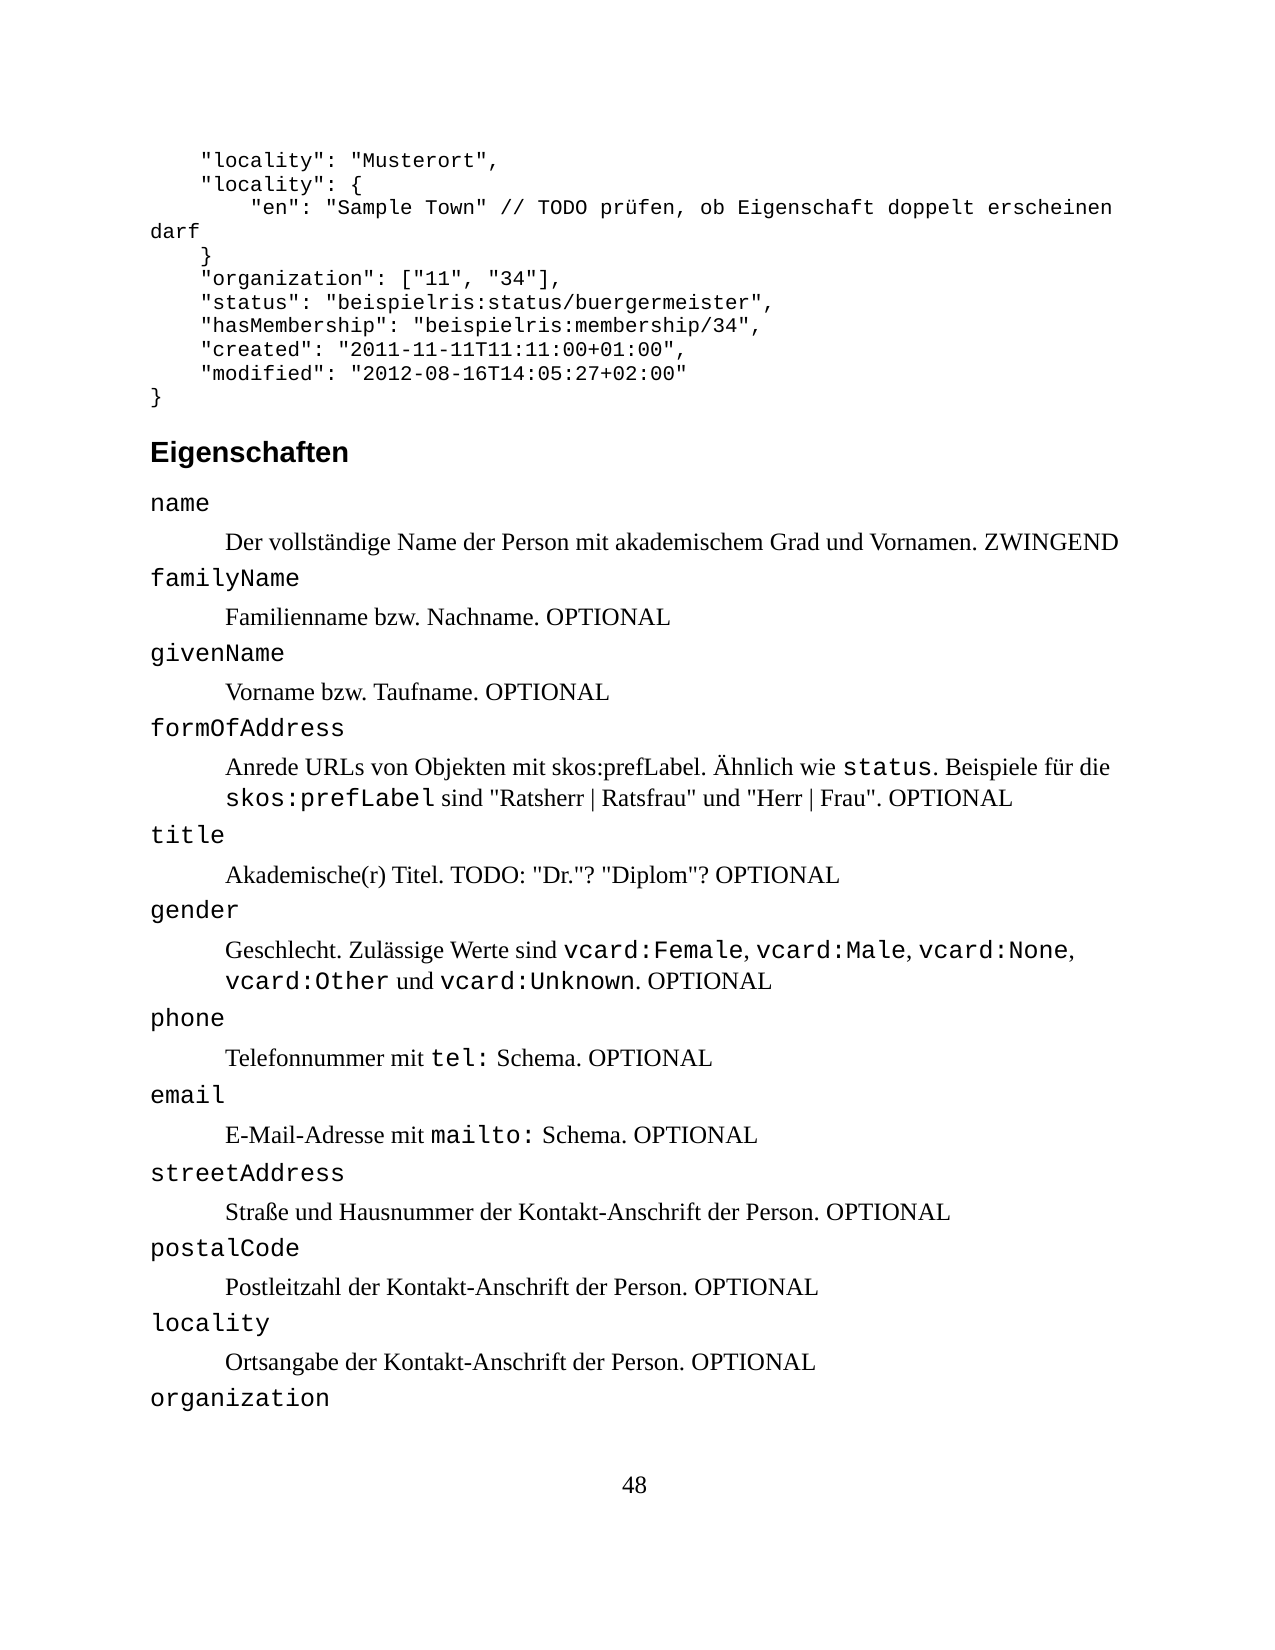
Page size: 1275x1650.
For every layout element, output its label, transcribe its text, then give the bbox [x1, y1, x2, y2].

text Straße und Hausnummer der Kontakt-Anschrift der Person. OPTIONAL [225, 1197, 1125, 1226]
text phone [150, 1006, 1125, 1034]
text "status": "beispielris:status/buergermeister", [150, 292, 1125, 316]
text E-Mail-Adresse mit mailto: Schema. OPTIONAL [225, 1120, 1125, 1151]
text Vorname bzw. Taufname. OPTIONAL [225, 677, 1125, 706]
text "locality": "Musterort", [150, 150, 1125, 174]
text formOfAddress [150, 715, 1125, 743]
text locality [150, 1310, 1125, 1338]
text postalCode [150, 1235, 1125, 1263]
text Der vollständige Name der Person mit akademischem Grad und Vornamen. ZWINGEND [225, 527, 1125, 556]
text Ortsangabe der Kontakt-Anschrift der Person. OPTIONAL [225, 1347, 1125, 1376]
text "created": "2011-11-11T11:11:00+01:00", [150, 339, 1125, 363]
text "organization": ["11", "34"], [150, 268, 1125, 292]
text Akademische(r) Titel. TODO: "Dr."? "Diplom"? OPTIONAL [225, 860, 1125, 889]
text email [150, 1083, 1125, 1111]
text } [150, 244, 1125, 268]
text "en": "Sample Town" // TODO prüfen, ob Eigenschaft doppelt erscheinen darf [150, 197, 1125, 244]
text gender [150, 898, 1125, 926]
subtitle Eigenschaften [150, 435, 1125, 469]
text } [150, 386, 1125, 410]
text familyName [150, 565, 1125, 593]
text Familienname bzw. Nachname. OPTIONAL [225, 602, 1125, 631]
text Geschlecht. Zulässige Werte sind vcard:Female, vcard:Male, vcard:None, vcard:Other und vcard:Unknown. OPTIONAL [225, 935, 1125, 997]
text streetAddress [150, 1160, 1125, 1188]
text Anrede URLs von Objekten mit skos:prefLabel. Ähnlich wie status. Beispiele für die skos:prefLabel sind "Ratsherr | Ratsfrau" und "Herr | Frau". OPTIONAL [225, 752, 1125, 814]
text title [150, 823, 1125, 851]
text Postleitzahl der Kontakt-Anschrift der Person. OPTIONAL [225, 1272, 1125, 1301]
text organization [150, 1385, 1125, 1413]
text Telefonnummer mit tel: Schema. OPTIONAL [225, 1043, 1125, 1074]
text name [150, 490, 1125, 518]
text "locality": { [150, 174, 1125, 197]
text "hasMembership": "beispielris:membership/34", [150, 316, 1125, 339]
text givenName [150, 640, 1125, 668]
text "modified": "2012-08-16T14:05:27+02:00" [150, 363, 1125, 386]
